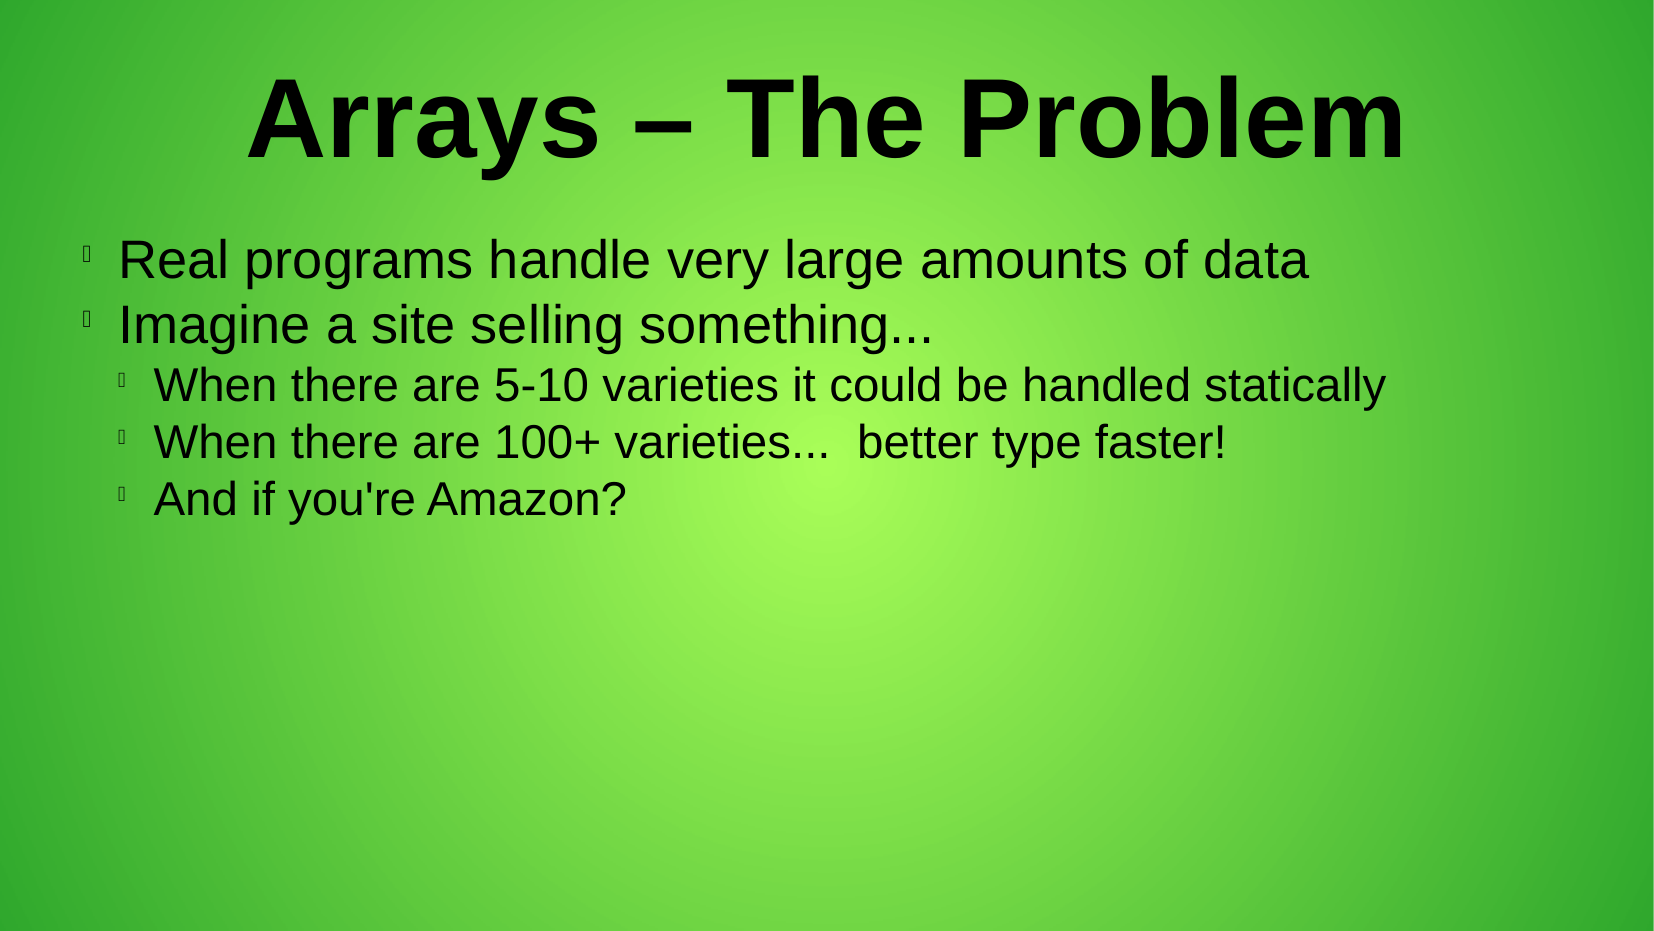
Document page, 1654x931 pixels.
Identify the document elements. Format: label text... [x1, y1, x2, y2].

text_box Real programs handle very large amounts of data Imagine a site selling something... When there are 5-10 varieties it could be handled statically When there are 100+ varieties... better type faster! And if you're Amazon? [82, 224, 1571, 764]
text_box Arrays – The Problem [82, 35, 1571, 189]
picture [0, 0, 1654, 931]
